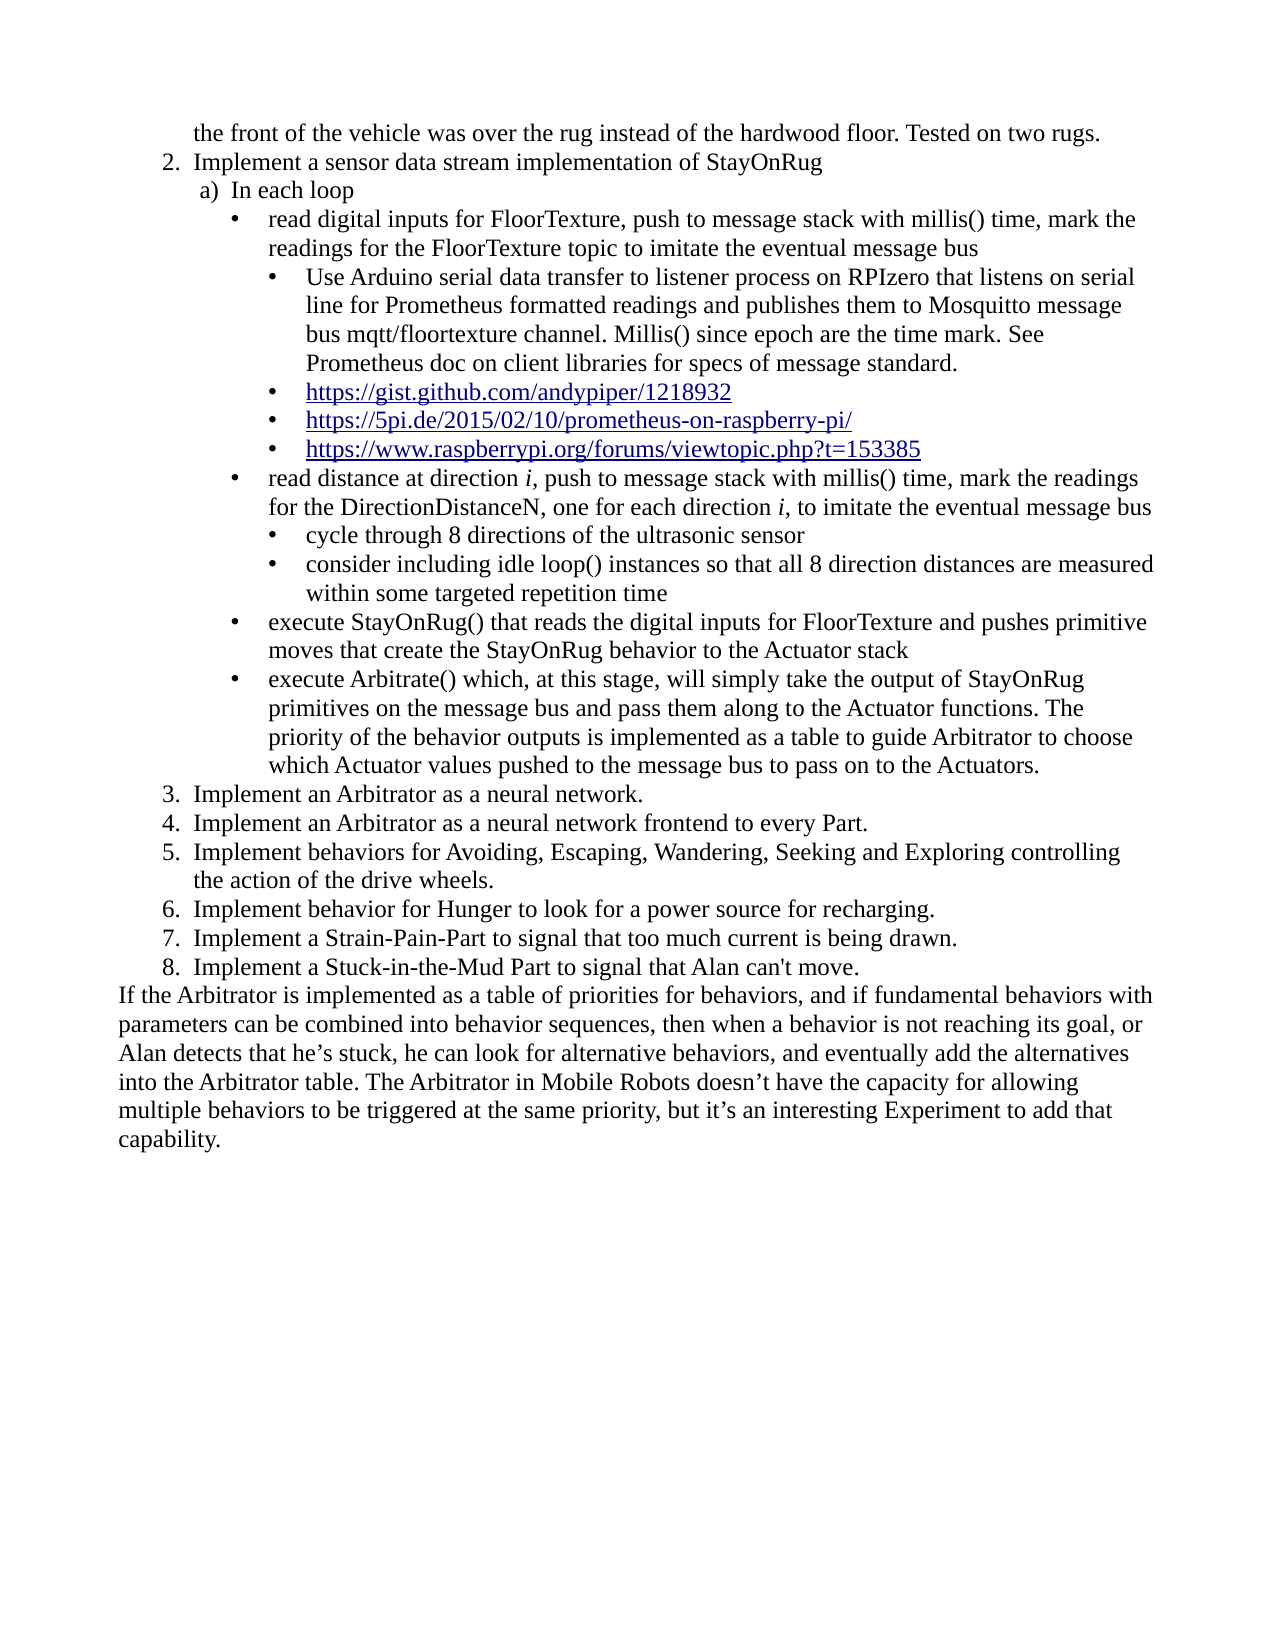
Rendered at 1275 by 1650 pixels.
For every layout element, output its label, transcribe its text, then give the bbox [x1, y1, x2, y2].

list Implement a Strain-Pain-Part to signal that too much current is being drawn. [156, 923, 1157, 952]
list https://gist.github.com/andypiper/1218932 [268, 377, 1157, 406]
list execute Arbitrate() which, at this stage, will simply take the output of StayOnRug primitives on the message bus and pass them along to the Actuator functions. The priority of the behavior outputs is implemented as a table to guide Arbitrator to choose which Actuator values pushed to the message bus to pass on to the Actuators. [231, 664, 1157, 779]
list read digital inputs for FloorTexture, push to message stack with millis() time, mark the readings for the FloorTexture topic to imitate the eventual message bus [231, 204, 1157, 262]
list https://5pi.de/2015/02/10/prometheus-on-raspberry-pi/ [268, 406, 1157, 434]
list Implement an Arbitrator as a neural network. [156, 779, 1157, 808]
list cycle through 8 directions of the ultrasonic sensor [268, 521, 1157, 549]
list the front of the vehicle was over the rug instead of the hardwood floor. Tested on two rugs. [156, 118, 1157, 147]
list Implement a sensor data stream implementation of StayOnRug [156, 147, 1157, 176]
list Implement an Arbitrator as a neural network frontend to every Part. [156, 808, 1157, 837]
list Implement behavior for Hunger to look for a power source for recharging. [156, 894, 1157, 923]
list In each loop [193, 176, 1157, 204]
list execute StayOnRug() that reads the digital inputs for FloorTexture and pushes primitive moves that create the StayOnRug behavior to the Actuator stack [231, 607, 1157, 664]
list Implement a Stuck-in-the-Mud Part to signal that Alan can't move. [156, 952, 1157, 981]
list https://www.raspberrypi.org/forums/viewtopic.php?t=153385 [268, 434, 1157, 463]
text If the Arbitrator is implemented as a table of priorities for behaviors, and if fundamental behaviors with parameters can be combined into behavior sequences, then when a behavior is not reaching its goal, or Alan detects that he’s stuck, he can look for alternative behaviors, and eventually add the alternatives into the Arbitrator table. The Arbitrator in Mobile Robots doesn’t have the capacity for allowing multiple behaviors to be triggered at the same priority, but it’s an interesting Experiment to add that capability. [118, 981, 1157, 1153]
list Implement behaviors for Avoiding, Escaping, Wandering, Seeking and Exploring controlling the action of the drive wheels. [156, 837, 1157, 894]
list read distance at direction i, push to message stack with millis() time, mark the readings for the DirectionDistanceN, one for each direction i, to imitate the eventual message bus [231, 463, 1157, 521]
list Use Arduino serial data transfer to listener process on RPIzero that listens on serial line for Prometheus formatted readings and publishes them to Mosquitto message bus mqtt/floortexture channel. Millis() since epoch are the time mark. See Prometheus doc on client libraries for specs of message standard. [268, 262, 1157, 377]
list consider including idle loop() instances so that all 8 direction distances are measured within some targeted repetition time [268, 549, 1157, 607]
